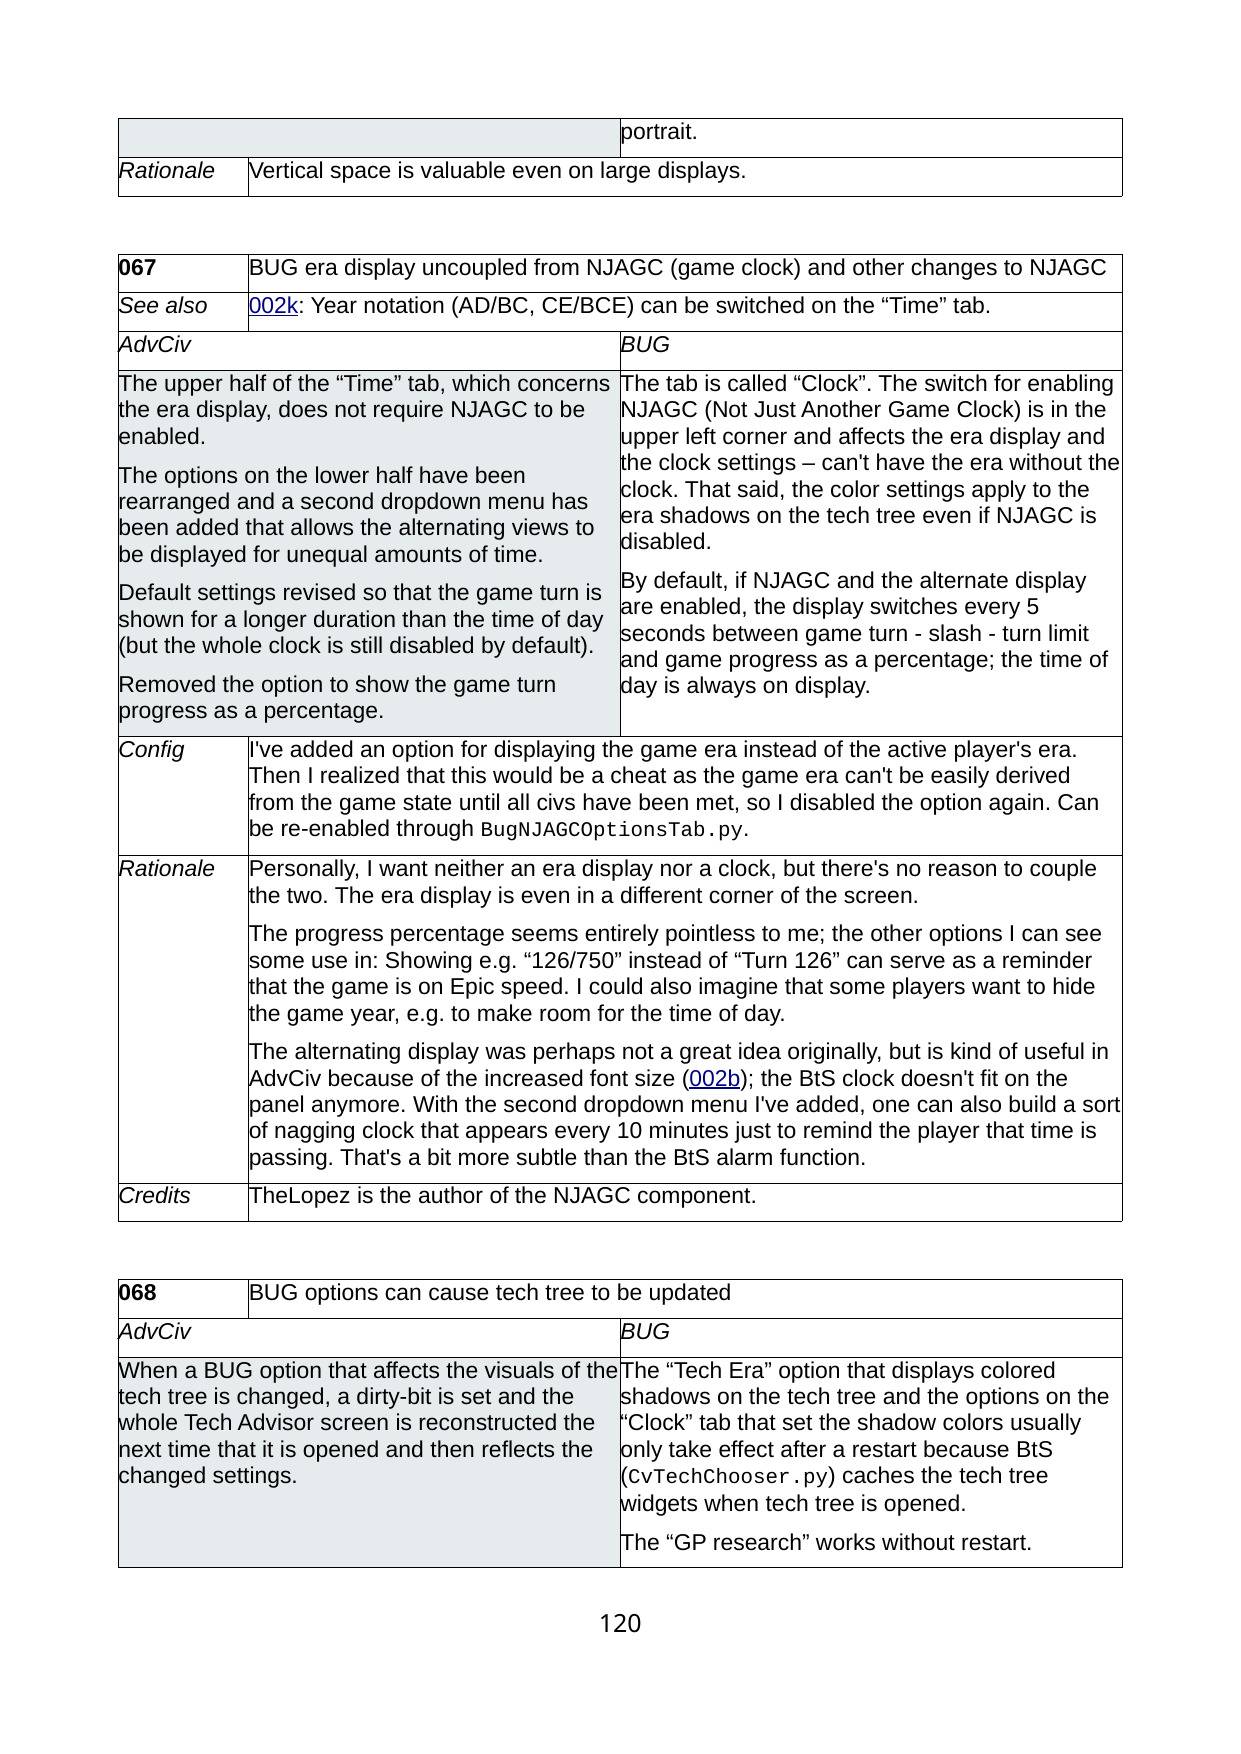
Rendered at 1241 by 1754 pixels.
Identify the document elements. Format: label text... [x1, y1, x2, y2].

table_cell See also [119, 293, 248, 331]
table_cell When a BUG option that affects the visuals of the tech tree is changed, a dirty-bit is set and the whole Tech Advisor screen is reconstructed the next time that it is opened and then reflects the changed settings. [119, 1358, 620, 1567]
table_header BUG era display uncoupled from NJAGC (game clock) and other changes to NJAGC [249, 255, 1122, 292]
table_header BUG options can cause tech tree to be updated [249, 1280, 1122, 1318]
table_cell BUG [621, 332, 1122, 370]
table_cell Config [119, 737, 248, 855]
table_cell portrait. [621, 119, 1122, 157]
table_cell The tab is called “Clock”. The switch for enabling NJAGC (Not Just Another Game Clock) is in the upper left corner and affects the era display and the clock settings – can't have the era without the clock. That said, the color settings apply to the era shadows on the tech tree even if NJAGC is disabled. By default, if NJAGC and the alternate display are enabled, the display switches every 5 seconds between game turn - slash - turn limit and game progress as a percentage; the time of day is always on display. [621, 371, 1122, 736]
table_cell The upper half of the “Time” tab, which concerns the era display, does not require NJAGC to be enabled. The options on the lower half have been rearranged and a second dropdown menu has been added that allows the alternating views to be displayed for unequal amounts of time. Default settings revised so that the game turn is shown for a longer duration than the time of day (but the whole clock is still disabled by default). Removed the option to show the game turn progress as a percentage. [119, 371, 620, 736]
table_cell [119, 119, 620, 157]
table_cell TheLopez is the author of the NJAGC component. [249, 1184, 1122, 1221]
table_cell Personally, I want neither an era display nor a clock, but there's no reason to couple the two. The era display is even in a different corner of the screen. The progress percentage seems entirely pointless to me; the other options I can see some use in: Showing e.g. “126/750” instead of “Turn 126” can serve as a reminder that the game is on Epic speed. I could also imagine that some players want to hide the game year, e.g. to make room for the time of day. The alternating display was perhaps not a great idea originally, but is kind of useful in AdvCiv because of the increased font size (002b); the BtS clock doesn't fit on the panel anymore. With the second dropdown menu I've added, one can also build a sort of nagging clock that appears every 10 minutes just to remind the player that time is passing. That's a bit more subtle than the BtS alarm function. [249, 856, 1122, 1182]
table_cell 002k: Year notation (AD/BC, CE/BCE) can be switched on the “Time” tab. [249, 293, 1122, 331]
table_cell Credits [119, 1184, 248, 1221]
table_cell AdvCiv [119, 1319, 620, 1357]
table_cell Vertical space is valuable even on large displays. [249, 158, 1122, 196]
table_cell BUG [621, 1319, 1122, 1357]
table_header 068 [119, 1280, 248, 1318]
table_cell AdvCiv [119, 332, 620, 370]
table_cell Rationale [119, 856, 248, 1182]
table_cell The “Tech Era” option that displays colored shadows on the tech tree and the options on the “Clock” tab that set the shadow colors usually only take effect after a restart because BtS (CvTechChooser.py) caches the tech tree widgets when tech tree is opened. The “GP research” works without restart. [621, 1358, 1122, 1567]
table_cell Rationale [119, 158, 248, 196]
table_header 067 [119, 255, 248, 292]
table_cell I've added an option for displaying the game era instead of the active player's era. Then I realized that this would be a cheat as the game era can't be easily derived from the game state until all civs have been met, so I disabled the option again. Can be re-enabled through BugNJAGCOptionsTab.py. [249, 737, 1122, 855]
